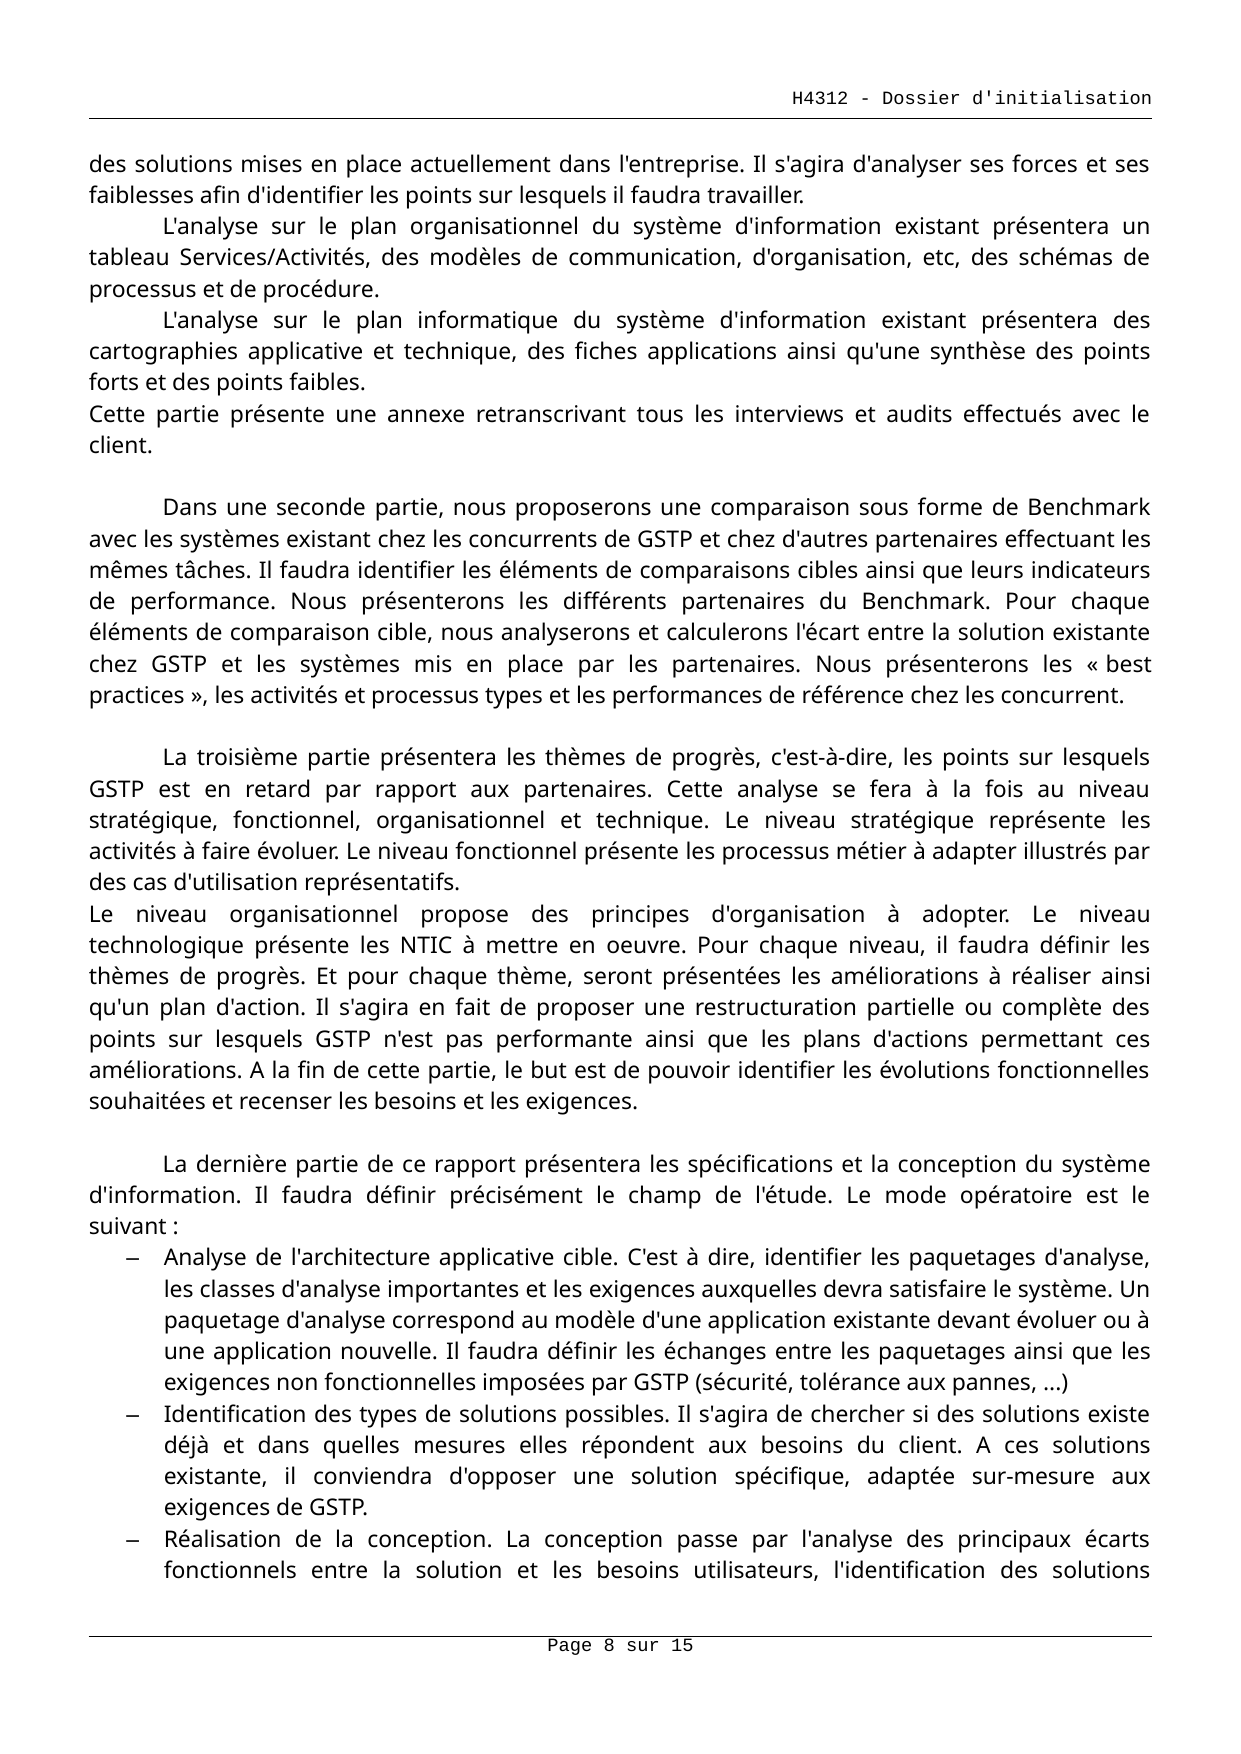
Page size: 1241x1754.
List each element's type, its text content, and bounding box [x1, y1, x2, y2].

list Réalisation de la conception. La conception passe par l'analyse des principaux écarts fonctionnels entre la solution et les besoins utilisateurs, l'identification des solutions [126, 1522, 1152, 1585]
text L'analyse sur le plan informatique du système d'information existant présentera des cartographies applicative et technique, des fiches applications ainsi qu'une synthèse des points forts et des points faibles. [88, 304, 1152, 397]
text des solutions mises en place actuellement dans l'entreprise. Il s'agira d'analyser ses forces et ses faiblesses afin d'identifier les points sur lesquels il faudra travailler. [88, 147, 1152, 210]
text Cette partie présente une annexe retranscrivant tous les interviews et audits effectués avec le client. [88, 397, 1152, 460]
text La dernière partie de ce rapport présentera les spécifications et la conception du système d'information. Il faudra définir précisément le champ de l'étude. Le mode opératoire est le suivant : [88, 1147, 1152, 1241]
text Dans une seconde partie, nous proposerons une comparaison sous forme de Benchmark avec les systèmes existant chez les concurrents de GSTP et chez d'autres partenaires effectuant les mêmes tâches. Il faudra identifier les éléments de comparaisons cibles ainsi que leurs indicateurs de performance. Nous présenterons les différents partenaires du Benchmark. Pour chaque éléments de comparaison cible, nous analyserons et calculerons l'écart entre la solution existante chez GSTP et les systèmes mis en place par les partenaires. Nous présenterons les « best practices », les activités et processus types et les performances de référence chez les concurrent. [88, 491, 1152, 710]
text Le niveau organisationnel propose des principes d'organisation à adopter. Le niveau technologique présente les NTIC à mettre en oeuvre. Pour chaque niveau, il faudra définir les thèmes de progrès. Et pour chaque thème, seront présentées les améliorations à réaliser ainsi qu'un plan d'action. Il s'agira en fait de proposer une restructuration partielle ou complète des points sur lesquels GSTP n'est pas performante ainsi que les plans d'actions permettant ces améliorations. A la fin de cette partie, le but est de pouvoir identifier les évolutions fonctionnelles souhaitées et recenser les besoins et les exigences. [88, 897, 1152, 1116]
list Analyse de l'architecture applicative cible. C'est à dire, identifier les paquetages d'analyse, les classes d'analyse importantes et les exigences auxquelles devra satisfaire le système. Un paquetage d'analyse correspond au modèle d'une application existante devant évoluer ou à une application nouvelle. Il faudra définir les échanges entre les paquetages ainsi que les exigences non fonctionnelles imposées par GSTP (sécurité, tolérance aux pannes, ...) [126, 1241, 1152, 1397]
text L'analyse sur le plan organisationnel du système d'information existant présentera un tableau Services/Activités, des modèles de communication, d'organisation, etc, des schémas de processus et de procédure. [88, 210, 1152, 304]
text La troisième partie présentera les thèmes de progrès, c'est-à-dire, les points sur lesquels GSTP est en retard par rapport aux partenaires. Cette analyse se fera à la fois au niveau stratégique, fonctionnel, organisationnel et technique. Le niveau stratégique représente les activités à faire évoluer. Le niveau fonctionnel présente les processus métier à adapter illustrés par des cas d'utilisation représentatifs. [88, 741, 1152, 897]
list Identification des types de solutions possibles. Il s'agira de chercher si des solutions existe déjà et dans quelles mesures elles répondent aux besoins du client. A ces solutions existante, il conviendra d'opposer une solution spécifique, adaptée sur-mesure aux exigences de GSTP. [126, 1397, 1152, 1522]
